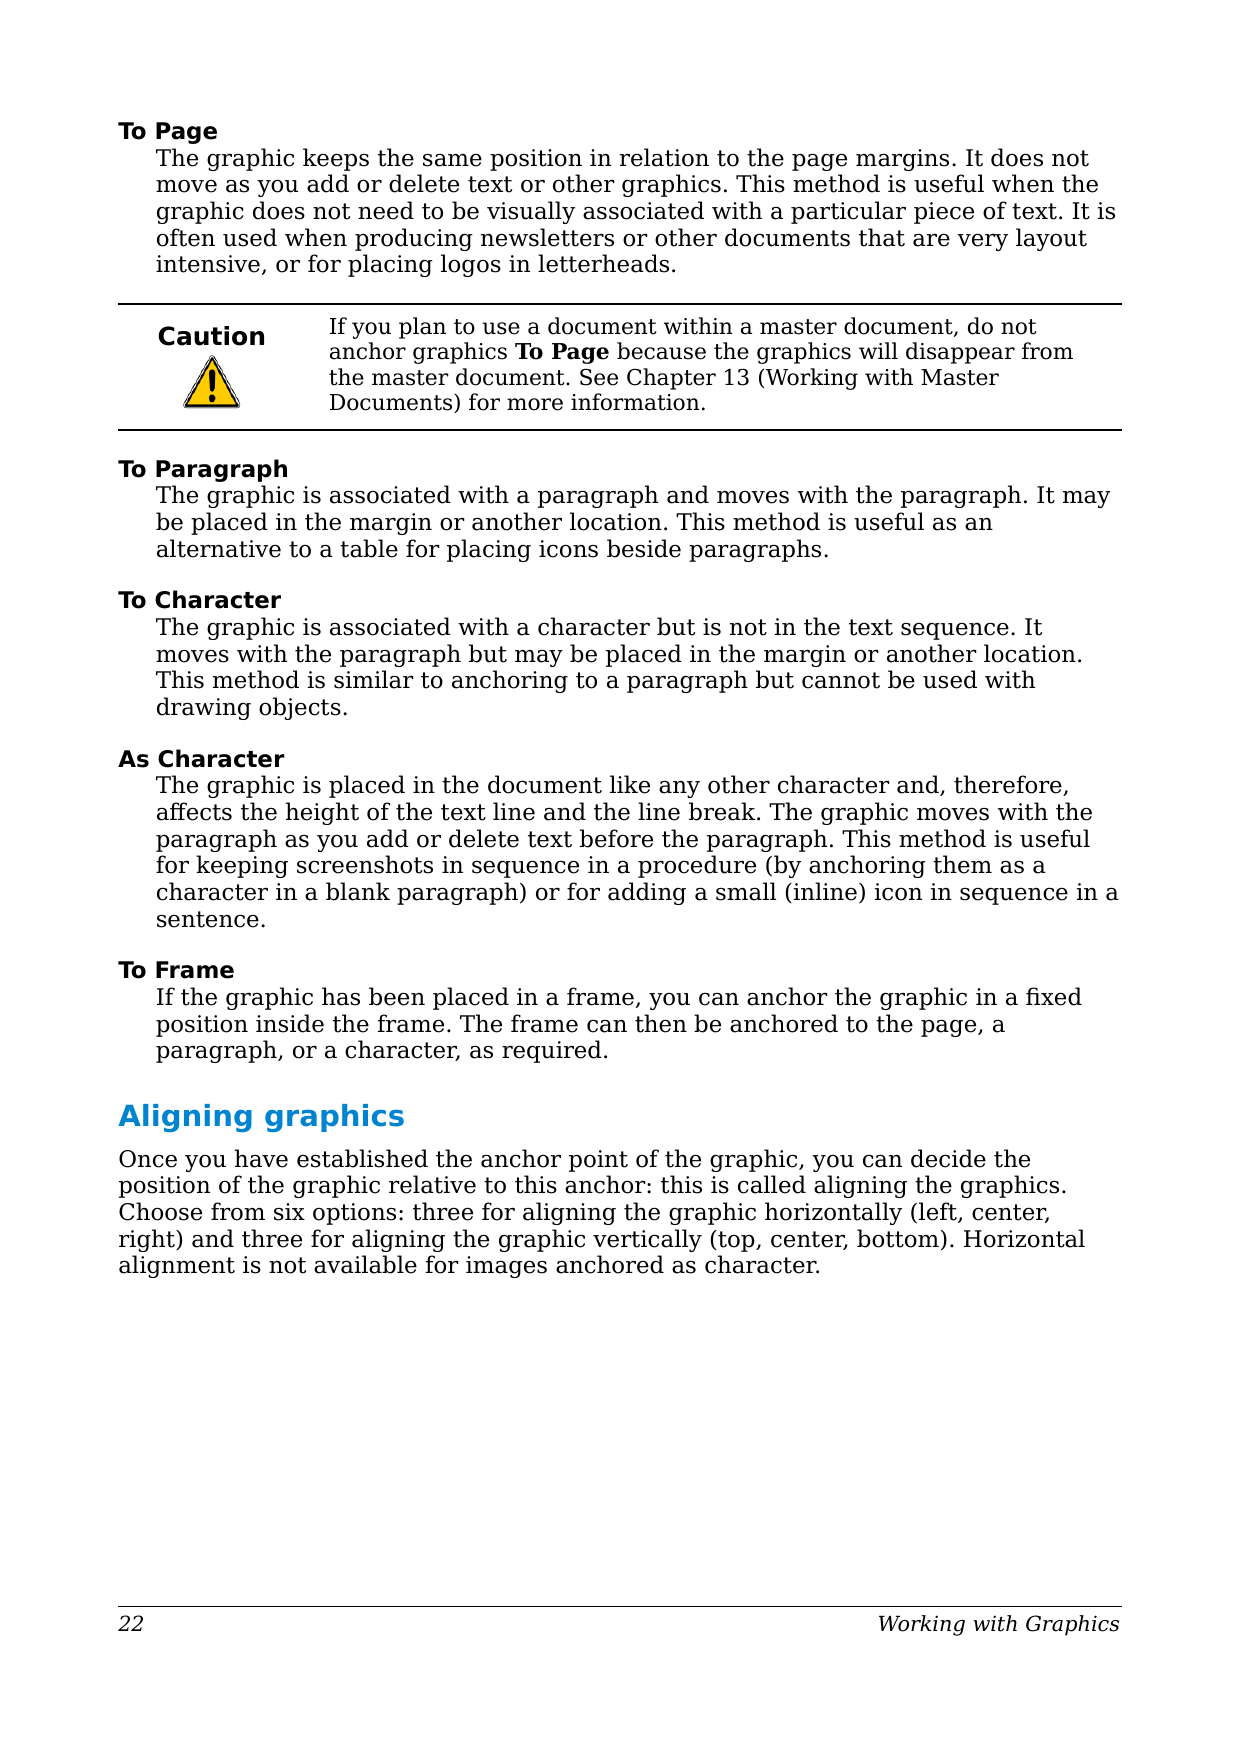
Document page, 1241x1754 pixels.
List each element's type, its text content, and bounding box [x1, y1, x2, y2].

text The graphic is placed in the document like any other character and, therefore, affects the height of the text line and the line break. The graphic moves with the paragraph as you add or delete text before the paragraph. This method is useful for keeping screenshots in sequence in a procedure (by anchoring them as a character in a blank paragraph) or for adding a small (inline) icon in sequence in a sentence. [156, 772, 1122, 932]
text As Character [118, 746, 1122, 772]
text To Paragraph [118, 456, 1122, 482]
text If the graphic has been placed in a frame, you can anchor the graphic in a fixed position inside the frame. The frame can then be anchored to the page, a paragraph, or a character, as required. [156, 984, 1122, 1064]
text The graphic is associated with a character but is not in the text sequence. It moves with the paragraph but may be placed in the margin or another location. This method is similar to anchoring to a paragraph but cannot be used with drawing objects. [156, 614, 1122, 721]
list Once you have established the anchor point of the graphic, you can decide the position of the graphic relative to this anchor: this is called aligning the graphics. Choose from six options: three for aligning the graphic horizontally (left, center, right) and three for aligning the graphic vertically (top, center, bottom). Horizontal alignment is not available for images anchored as character. [118, 1146, 1122, 1279]
table_header Caution [118, 305, 305, 429]
text To Character [118, 587, 1122, 614]
text The graphic keeps the same position in relation to the page margins. It does not move as you add or delete text or other graphics. This method is useful when the graphic does not need to be visually associated with a particular piece of text. It is often used when producing newsletters or other documents that are very layout intensive, or for placing logos in letterheads. [156, 145, 1122, 278]
subtitle Aligning graphics [118, 1099, 1122, 1133]
table_header If you plan to use a document within a master document, do not anchor graphics To Page because the graphics will disappear from the master document. See Chapter 13 (Working with Master Documents) for more information. [305, 305, 1122, 429]
text To Page [118, 118, 1122, 145]
picture [179, 351, 244, 412]
text The graphic is associated with a paragraph and moves with the paragraph. It may be placed in the margin or another location. This method is useful as an alternative to a table for placing icons beside paragraphs. [156, 482, 1122, 562]
text To Frame [118, 957, 1122, 984]
